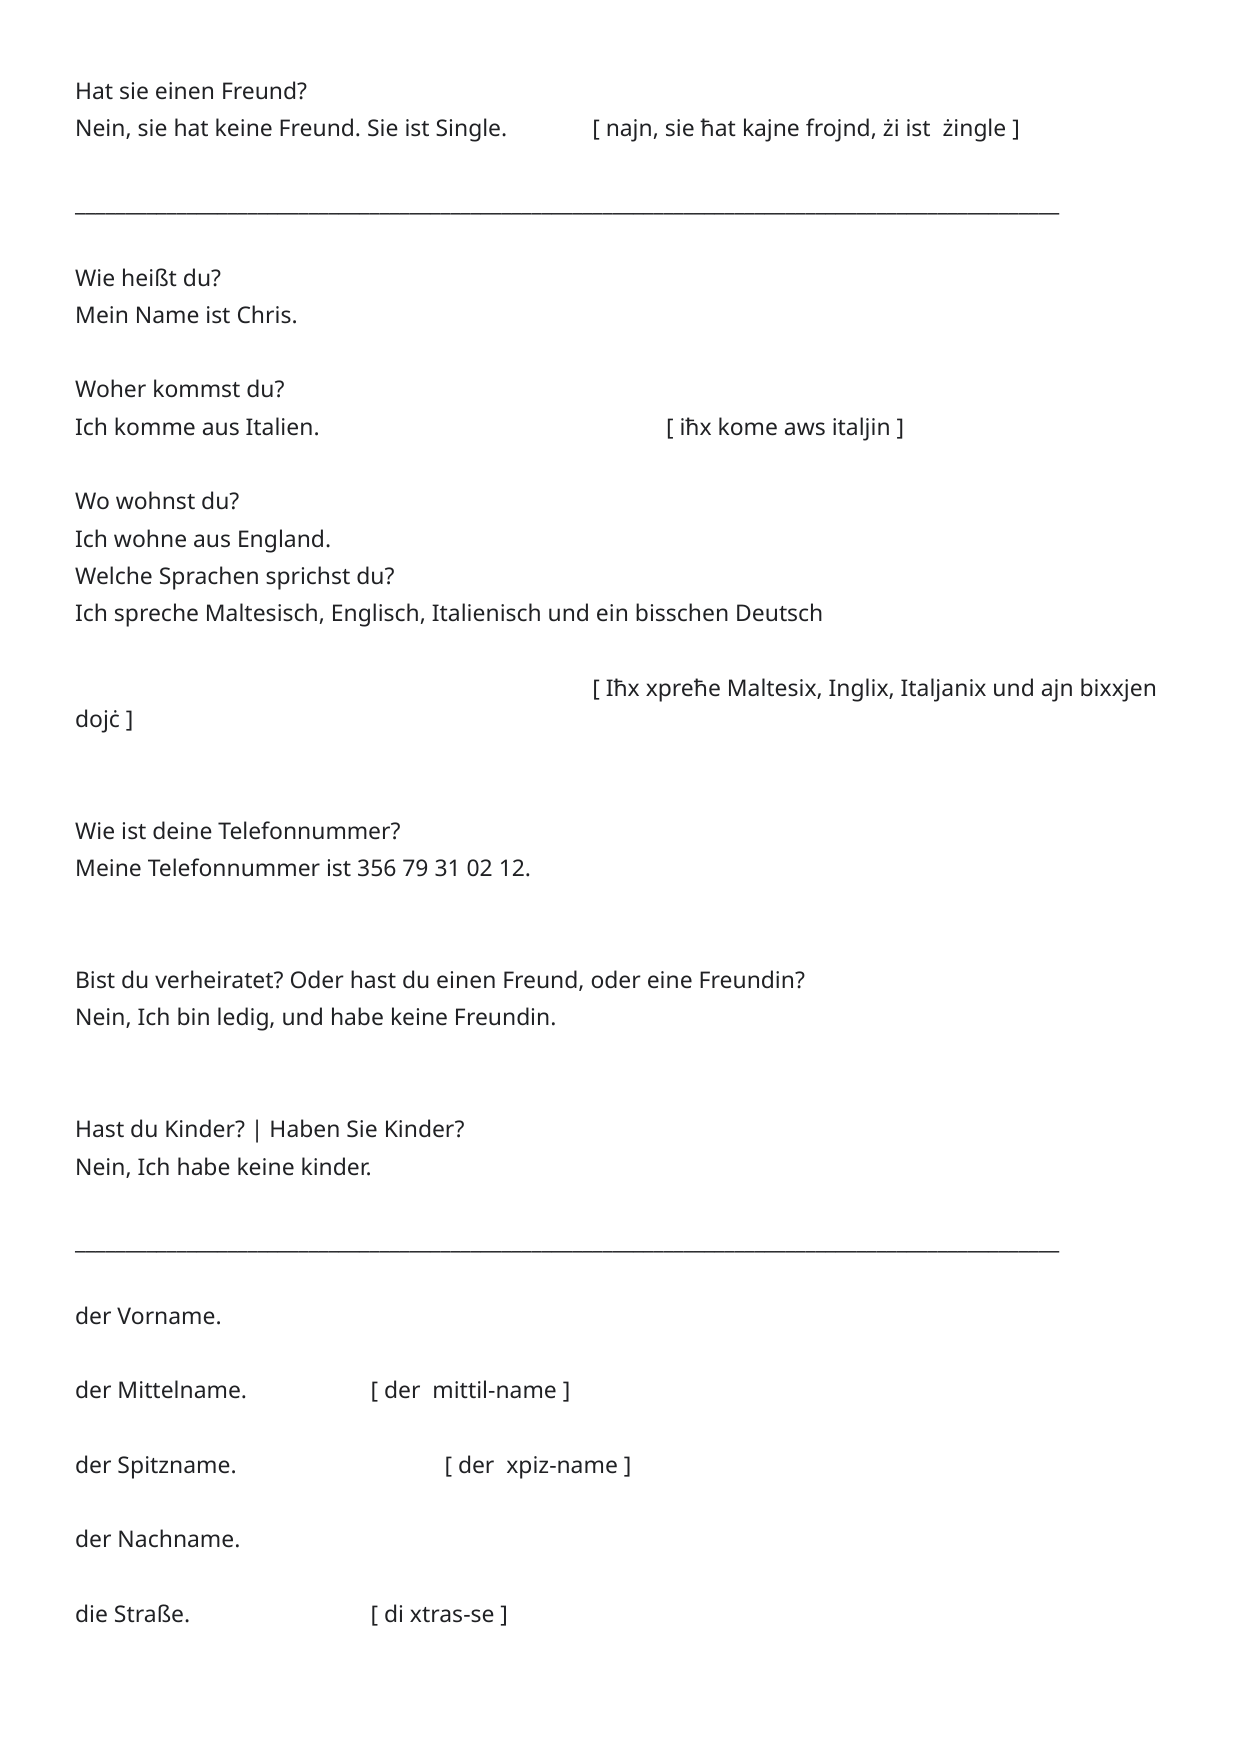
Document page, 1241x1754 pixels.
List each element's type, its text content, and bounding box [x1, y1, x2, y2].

text Woher kommst du? [75, 373, 1165, 404]
text Mein Name ist Chris. [75, 299, 1165, 330]
text Meine Telefonnummer ist 356 79 31 02 12. [75, 852, 1165, 883]
text Nein, Ich habe keine kinder. [75, 1150, 1165, 1182]
text der Mittelname. [ der mittil-name ] [75, 1374, 1165, 1405]
text Welche Sprachen sprichst du? [75, 560, 1165, 591]
text Wie ist deine Telefonnummer? [75, 815, 1165, 846]
text die Straße. [ di xtras-se ] [75, 1598, 1165, 1629]
text der Nachname. [75, 1523, 1165, 1554]
text [ Iħx xpreħe Maltesix, Inglix, Italjanix und ajn bixxjen dojċ ] [75, 672, 1165, 734]
text Ich spreche Maltesisch, Englisch, Italienisch und ein bisschen Deutsch [75, 597, 1165, 628]
text Bist du verheiratet? Oder hast du einen Freund, oder eine Freundin? [75, 964, 1165, 995]
text Ich komme aus Italien. [ iħx kome aws italjin ] [75, 411, 1165, 442]
text Nein, sie hat keine Freund. Sie ist Single. [ najn, sie ħat kajne frojnd, żi ist żingle ] [75, 112, 1165, 143]
text Wie heißt du? [75, 261, 1165, 293]
text _________________________________________________________________________________________________ [75, 1225, 1165, 1256]
text der Vorname. [75, 1299, 1165, 1331]
text Nein, Ich bin ledig, und habe keine Freundin. [75, 1001, 1165, 1032]
text der Spitzname. [ der xpiz-name ] [75, 1449, 1165, 1480]
text Hat sie einen Freund? [75, 75, 1165, 106]
text Wo wohnst du? [75, 485, 1165, 516]
text _________________________________________________________________________________________________ [75, 187, 1165, 218]
text Ich wohne aus England. [75, 522, 1165, 554]
text Hast du Kinder? | Haben Sie Kinder? [75, 1113, 1165, 1144]
